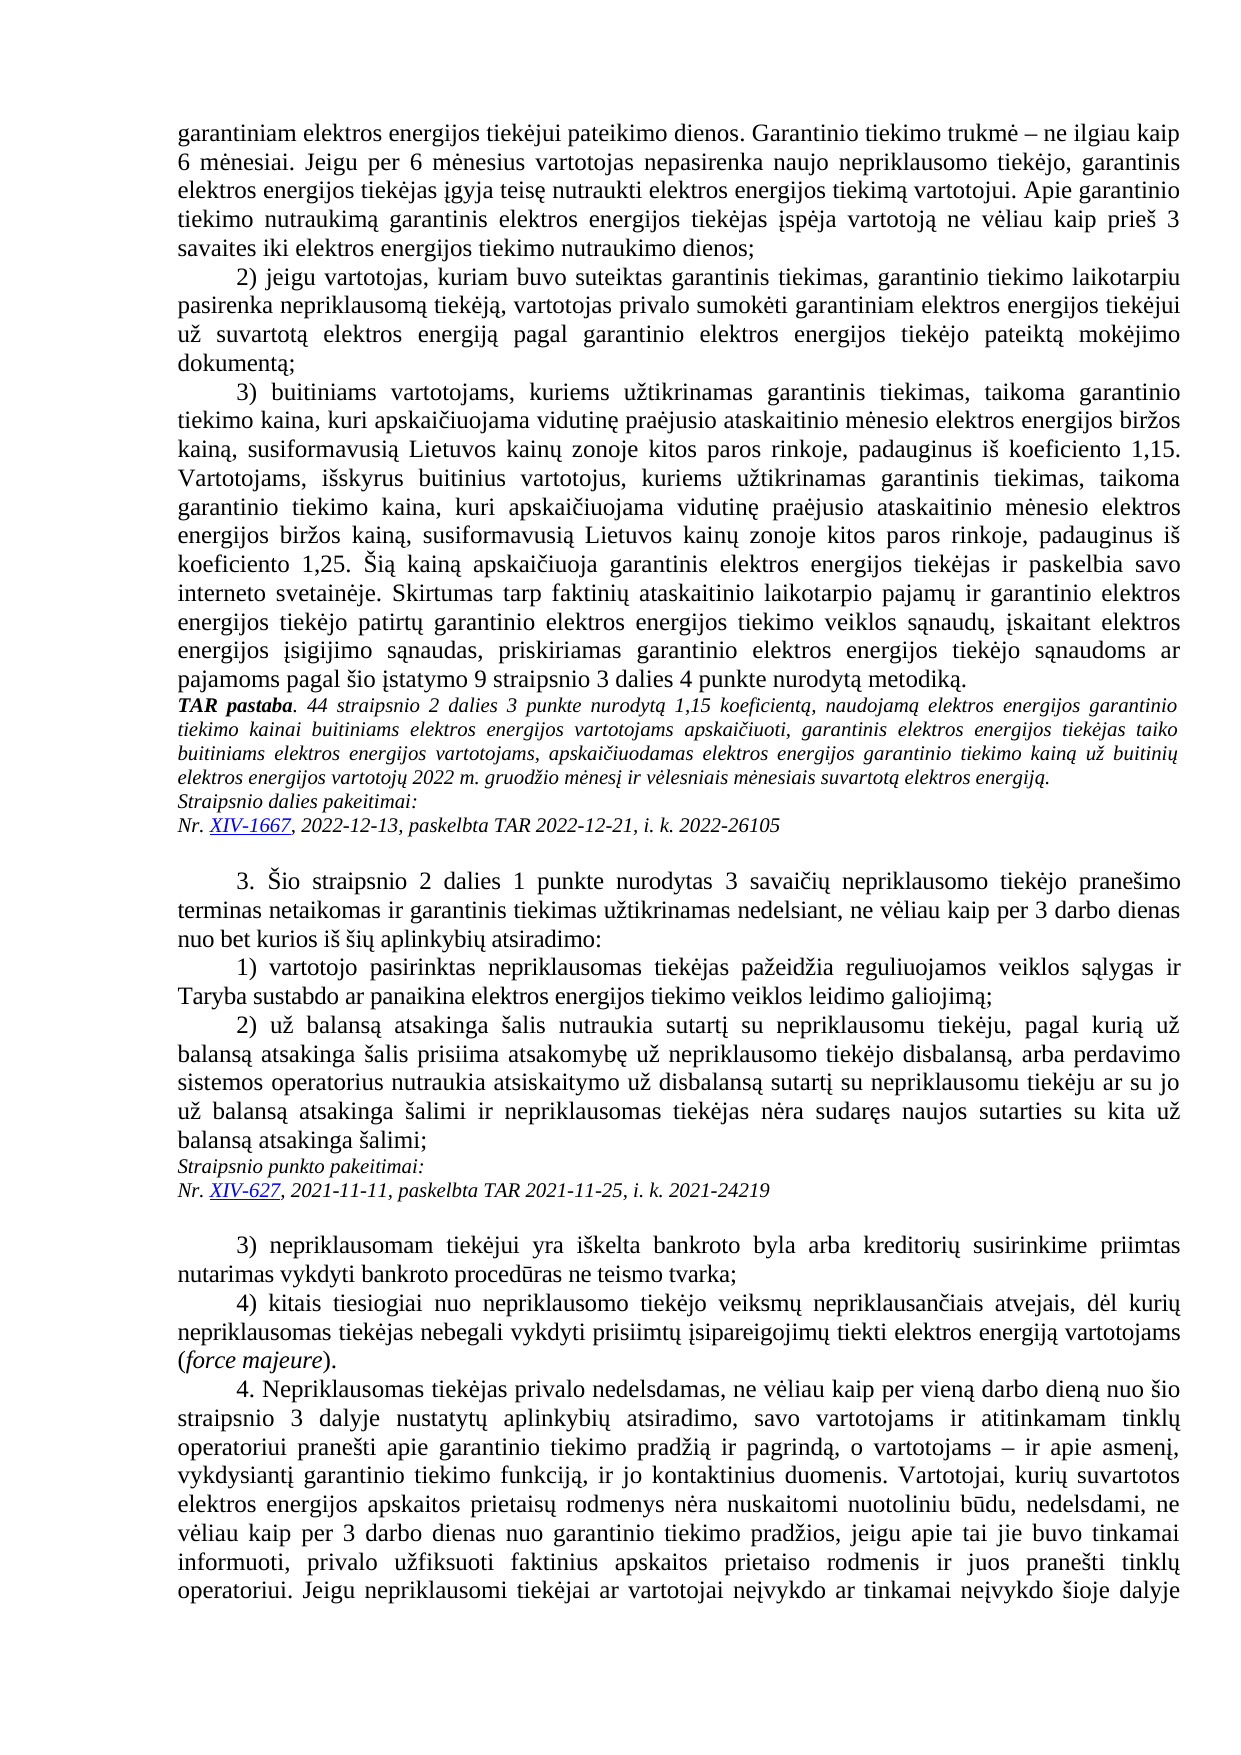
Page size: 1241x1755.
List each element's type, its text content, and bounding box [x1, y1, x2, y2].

text 1) vartotojo pasirinktas nepriklausomas tiekėjas pažeidžia reguliuojamos veiklos sąlygas ir Taryba sustabdo ar panaikina elektros energijos tiekimo veiklos leidimo galiojimą; [177, 952, 1181, 1010]
text 3. Šio straipsnio 2 dalies 1 punkte nurodytas 3 savaičių nepriklausomo tiekėjo pranešimo terminas netaikomas ir garantinis tiekimas užtikrinamas nedelsiant, ne vėliau kaip per 3 darbo dienas nuo bet kurios iš šių aplinkybių atsiradimo: [177, 866, 1181, 952]
text Nr. XIV-1667, 2022-12-13, paskelbta TAR 2022-12-21, i. k. 2022-26105 [177, 813, 1181, 837]
text 2) už balansą atsakinga šalis nutraukia sutartį su nepriklausomu tiekėju, pagal kurią už balansą atsakinga šalis prisiima atsakomybę už nepriklausomo tiekėjo disbalansą, arba perdavimo sistemos operatorius nutraukia atsiskaitymo už disbalansą sutartį su nepriklausomu tiekėju ar su jo už balansą atsakinga šalimi ir nepriklausomas tiekėjas nėra sudaręs naujos sutarties su kita už balansą atsakinga šalimi; [177, 1010, 1181, 1154]
text garantiniam elektros energijos tiekėjui pateikimo dienos. Garantinio tiekimo trukmė – ne ilgiau kaip 6 mėnesiai. Jeigu per 6 mėnesius vartotojas nepasirenka naujo nepriklausomo tiekėjo, garantinis elektros energijos tiekėjas įgyja teisę nutraukti elektros energijos tiekimą vartotojui. Apie garantinio tiekimo nutraukimą garantinis elektros energijos tiekėjas įspėja vartotoją ne vėliau kaip prieš 3 savaites iki elektros energijos tiekimo nutraukimo dienos; [177, 118, 1181, 262]
text 4) kitais tiesiogiai nuo nepriklausomo tiekėjo veiksmų nepriklausančiais atvejais, dėl kurių nepriklausomas tiekėjas nebegali vykdyti prisiimtų įsipareigojimų tiekti elektros energiją vartotojams (force majeure). [177, 1288, 1181, 1374]
text 3) nepriklausomam tiekėjui yra iškelta bankroto byla arba kreditorių susirinkime priimtas nutarimas vykdyti bankroto procedūras ne teismo tvarka; [177, 1231, 1181, 1288]
text Straipsnio punkto pakeitimai: [177, 1154, 1181, 1178]
text Nr. XIV-627, 2021-11-11, paskelbta TAR 2021-11-25, i. k. 2021-24219 [177, 1178, 1181, 1202]
text Straipsnio dalies pakeitimai: [177, 789, 1181, 813]
text TAR pastaba. 44 straipsnio 2 dalies 3 punkte nurodytą 1,15 koeficientą, naudojamą elektros energijos garantinio tiekimo kainai buitiniams elektros energijos vartotojams apskaičiuoti, garantinis elektros energijos tiekėjas taiko buitiniams elektros energijos vartotojams, apskaičiuodamas elektros energijos garantinio tiekimo kainą už buitinių elektros energijos vartotojų 2022 m. gruodžio mėnesį ir vėlesniais mėnesiais suvartotą elektros energiją. [177, 693, 1181, 789]
text 3) buitiniams vartotojams, kuriems užtikrinamas garantinis tiekimas, taikoma garantinio tiekimo kaina, kuri apskaičiuojama vidutinę praėjusio ataskaitinio mėnesio elektros energijos biržos kainą, susiformavusią Lietuvos kainų zonoje kitos paros rinkoje, padauginus iš koeficiento 1,15. Vartotojams, išskyrus buitinius vartotojus, kuriems užtikrinamas garantinis tiekimas, taikoma garantinio tiekimo kaina, kuri apskaičiuojama vidutinę praėjusio ataskaitinio mėnesio elektros energijos biržos kainą, susiformavusią Lietuvos kainų zonoje kitos paros rinkoje, padauginus iš koeficiento 1,25. Šią kainą apskaičiuoja garantinis elektros energijos tiekėjas ir paskelbia savo interneto svetainėje. Skirtumas tarp faktinių ataskaitinio laikotarpio pajamų ir garantinio elektros energijos tiekėjo patirtų garantinio elektros energijos tiekimo veiklos sąnaudų, įskaitant elektros energijos įsigijimo sąnaudas, priskiriamas garantinio elektros energijos tiekėjo sąnaudoms ar pajamoms pagal šio įstatymo 9 straipsnio 3 dalies 4 punkte nurodytą metodiką. [177, 377, 1181, 693]
text 4. Nepriklausomas tiekėjas privalo nedelsdamas, ne vėliau kaip per vieną darbo dieną nuo šio straipsnio 3 dalyje nustatytų aplinkybių atsiradimo, savo vartotojams ir atitinkamam tinklų operatoriui pranešti apie garantinio tiekimo pradžią ir pagrindą, o vartotojams – ir apie asmenį, vykdysiantį garantinio tiekimo funkciją, ir jo kontaktinius duomenis. Vartotojai, kurių suvartotos elektros energijos apskaitos prietaisų rodmenys nėra nuskaitomi nuotoliniu būdu, nedelsdami, ne vėliau kaip per 3 darbo dienas nuo garantinio tiekimo pradžios, jeigu apie tai jie buvo tinkamai informuoti, privalo užfiksuoti faktinius apskaitos prietaiso rodmenis ir juos pranešti tinklų operatoriui. Jeigu nepriklausomi tiekėjai ar vartotojai neįvykdo ar tinkamai neįvykdo šioje dalyje [177, 1374, 1181, 1604]
text 2) jeigu vartotojas, kuriam buvo suteiktas garantinis tiekimas, garantinio tiekimo laikotarpiu pasirenka nepriklausomą tiekėją, vartotojas privalo sumokėti garantiniam elektros energijos tiekėjui už suvartotą elektros energiją pagal garantinio elektros energijos tiekėjo pateiktą mokėjimo dokumentą; [177, 262, 1181, 377]
